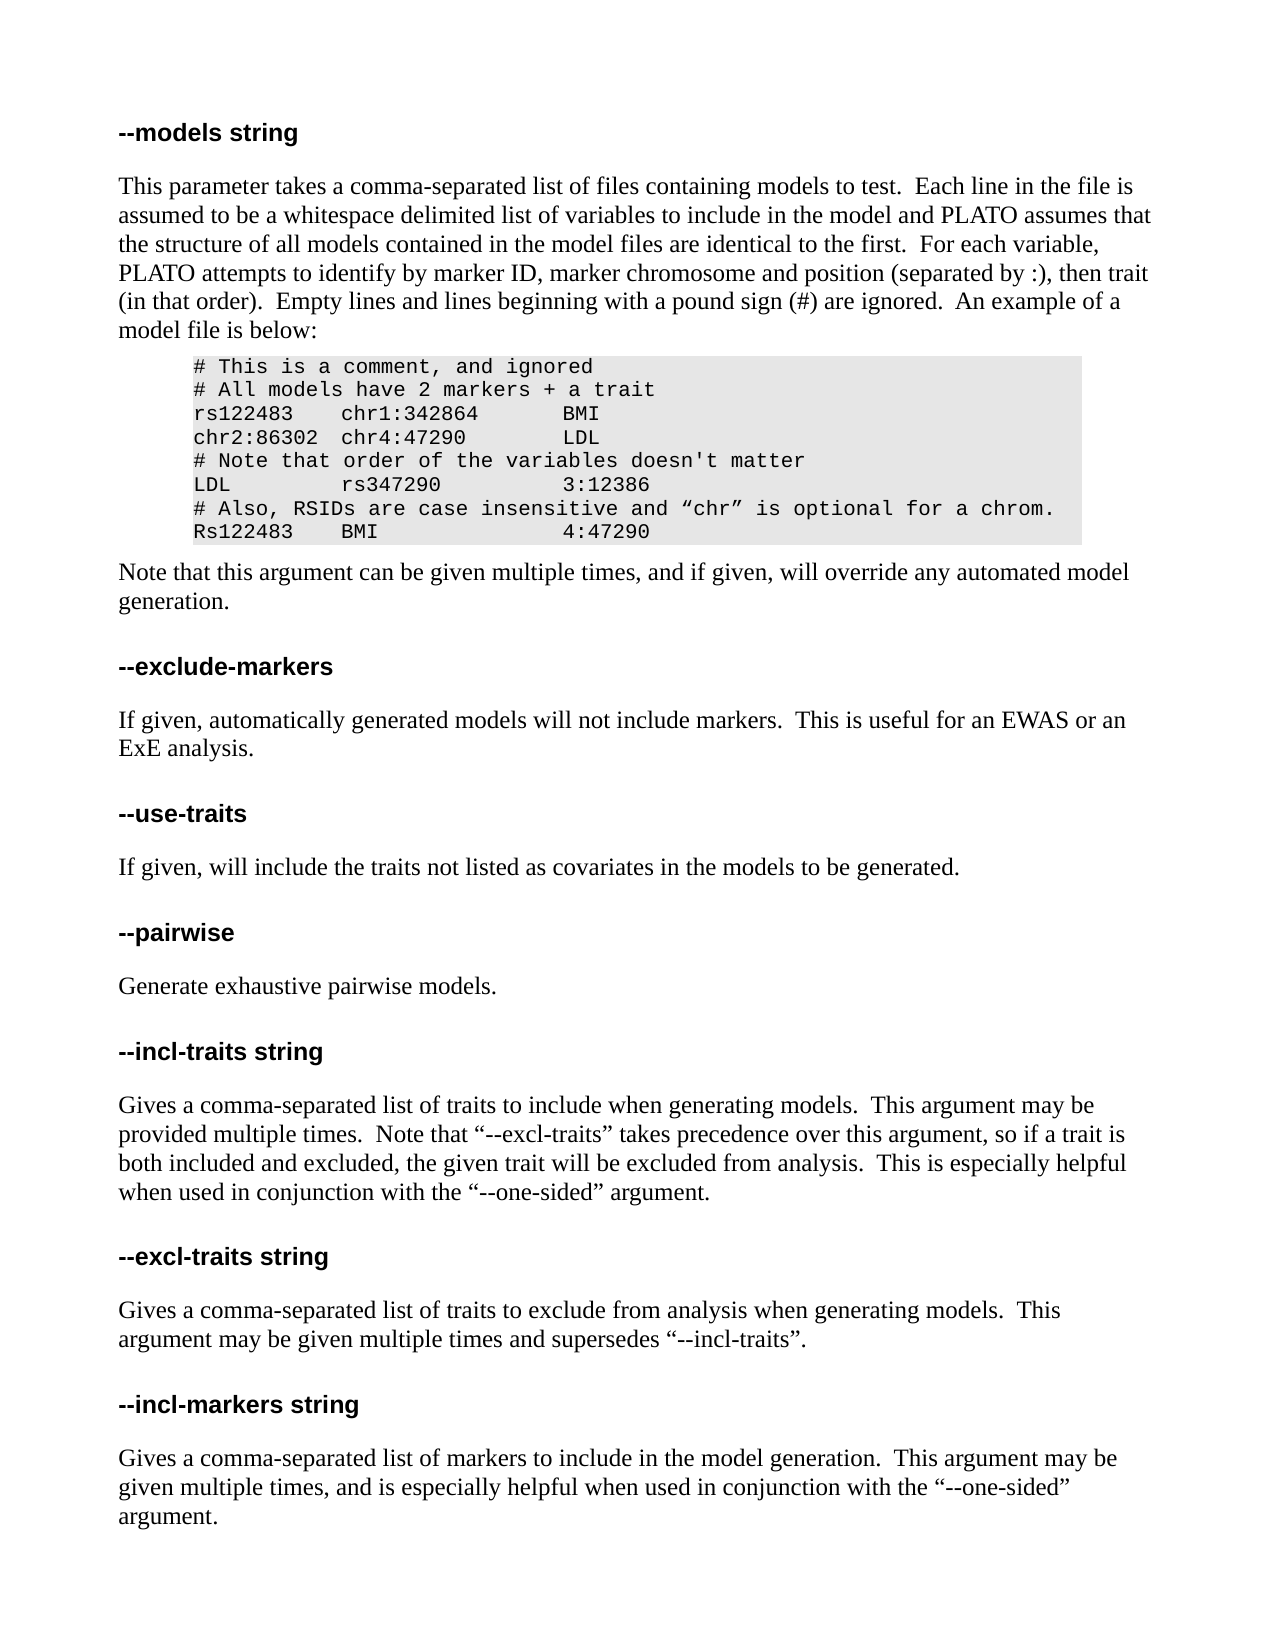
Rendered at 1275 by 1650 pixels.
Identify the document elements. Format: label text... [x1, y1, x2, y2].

text Generate exhaustive pairwise models. [118, 971, 1157, 1000]
text Gives a comma-separated list of markers to include in the model generation. This argument may be given multiple times, and is especially helpful when used in conjunction with the “--one-sided” argument. [118, 1443, 1157, 1529]
subtitle --exclude-markers [118, 651, 1157, 680]
text Gives a comma-separated list of traits to exclude from analysis when generating models. This argument may be given multiple times and supersedes “--incl-traits”. [118, 1296, 1157, 1353]
subtitle --excl-traits string [118, 1242, 1157, 1271]
text Rs122483 BMI 4:47290 [193, 521, 1082, 545]
text # Also, RSIDs are case insensitive and “chr” is optional for a chrom. [193, 498, 1082, 521]
text # This is a comment, and ignored [193, 356, 1082, 379]
text # All models have 2 markers + a trait [193, 379, 1082, 403]
text chr2:86302 chr4:47290 LDL [193, 427, 1082, 450]
text LDL rs347290 3:12386 [193, 474, 1082, 498]
subtitle --models string [118, 118, 1157, 147]
subtitle --pairwise [118, 918, 1157, 947]
text If given, automatically generated models will not include markers. This is useful for an EWAS or an ExE analysis. [118, 705, 1157, 762]
subtitle --incl-markers string [118, 1390, 1157, 1419]
text Gives a comma-separated list of traits to include when generating models. This argument may be provided multiple times. Note that “--excl-traits” takes precedence over this argument, so if a trait is both included and excluded, the given trait will be excluded from analysis. This is especially helpful when used in conjunction with the “--one-sided” argument. [118, 1090, 1157, 1205]
subtitle --use-traits [118, 799, 1157, 828]
subtitle --incl-traits string [118, 1037, 1157, 1066]
text This parameter takes a comma-separated list of files containing models to test. Each line in the file is assumed to be a whitespace delimited list of variables to include in the model and PLATO assumes that the structure of all models contained in the model files are identical to the first. For each variable, PLATO attempts to identify by marker ID, marker chromosome and position (separated by :), then trait (in that order). Empty lines and lines beginning with a pound sign (#) are ignored. An example of a model file is below: [118, 171, 1157, 344]
text rs122483 chr1:342864 BMI [193, 403, 1082, 427]
text Note that this argument can be given multiple times, and if given, will override any automated model generation. [118, 557, 1157, 614]
text If given, will include the traits not listed as covariates in the models to be generated. [118, 852, 1157, 881]
text # Note that order of the variables doesn't matter [193, 450, 1082, 474]
